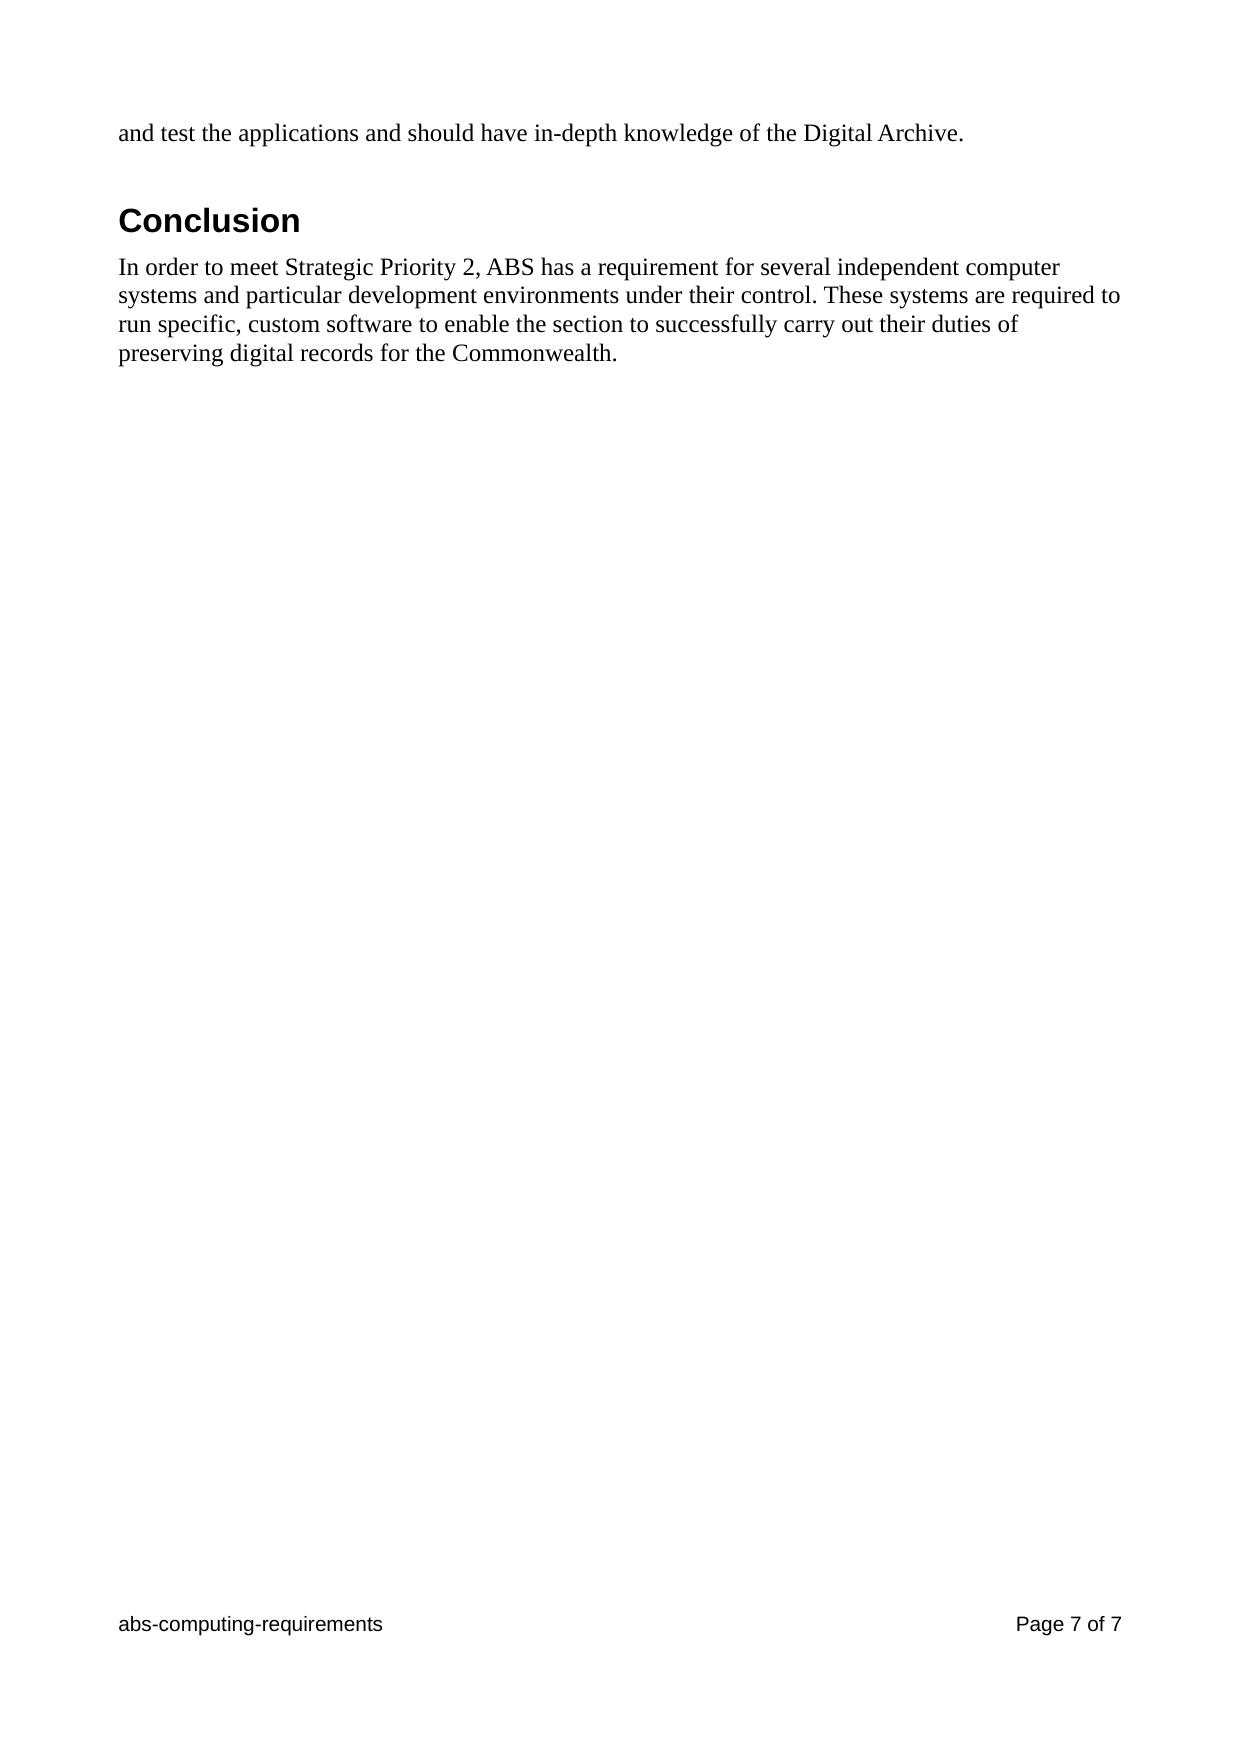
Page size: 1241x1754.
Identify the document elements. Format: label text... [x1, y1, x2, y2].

subtitle Conclusion [118, 201, 1122, 239]
text and test the applications and should have in-depth knowledge of the Digital Archive. [118, 118, 1122, 147]
text In order to meet Strategic Priority 2, ABS has a requirement for several independent computer systems and particular development environments under their control. These systems are required to run specific, custom software to enable the section to successfully carry out their duties of preserving digital records for the Commonwealth. [118, 252, 1122, 367]
